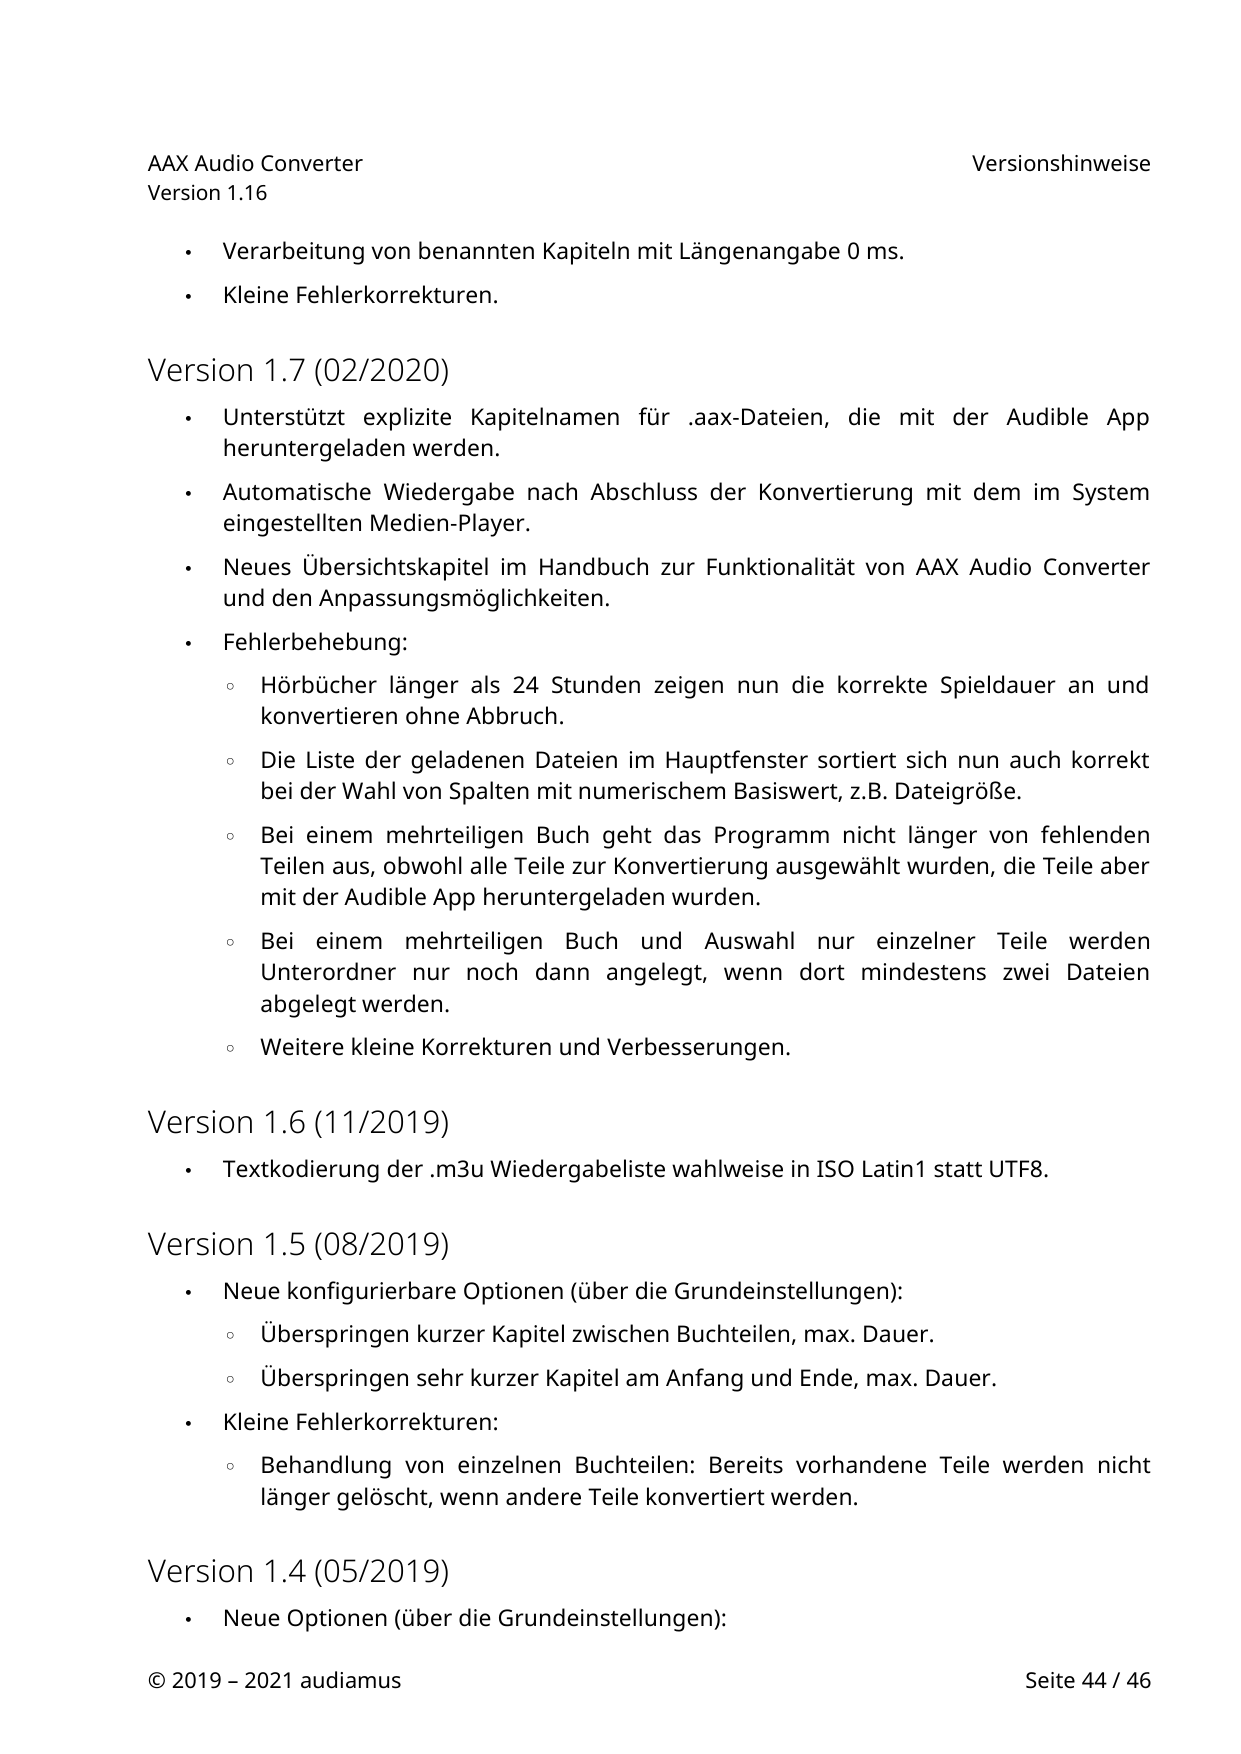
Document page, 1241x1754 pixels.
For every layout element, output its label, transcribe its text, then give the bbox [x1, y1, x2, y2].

list Neue konfigurierbare Optionen (über die Grundeinstellungen): [185, 1275, 1152, 1306]
list Neues Übersichtskapitel im Handbuch zur Funktionalität von AAX Audio Converter und den Anpassungsmöglichkeiten. [185, 551, 1152, 613]
list Automatische Wiedergabe nach Abschluss der Konvertierung mit dem im System eingestellten Medien-Player. [185, 476, 1152, 538]
list Neue Optionen (über die Grundeinstellungen): [185, 1602, 1152, 1633]
list Hörbücher länger als 24 Stunden zeigen nun die korrekte Spieldauer an und konvertieren ohne Abbruch. [223, 669, 1152, 732]
list Überspringen kurzer Kapitel zwischen Buchteilen, max. Dauer. [223, 1318, 1152, 1349]
list Unterstützt explizite Kapitelnamen für .aax-Dateien, die mit der Audible App heruntergeladen werden. [185, 401, 1152, 463]
list Verarbeitung von benannten Kapiteln mit Längenangabe 0 ms. [185, 235, 1152, 267]
subtitle Version 1.5 (08/2019) [148, 1221, 1152, 1264]
list Behandlung von einzelnen Buchteilen: Bereits vorhandene Teile werden nicht länger gelöscht, wenn andere Teile konvertiert werden. [223, 1449, 1152, 1512]
list Überspringen sehr kurzer Kapitel am Anfang und Ende, max. Dauer. [223, 1362, 1152, 1393]
subtitle Version 1.6 (11/2019) [148, 1099, 1152, 1142]
list Bei einem mehrteiligen Buch geht das Programm nicht länger von fehlenden Teilen aus, obwohl alle Teile zur Konvertierung ausgewählt wurden, die Teile aber mit der Audible App heruntergeladen wurden. [223, 819, 1152, 913]
list Fehlerbehebung: [185, 625, 1152, 657]
list Kleine Fehlerkorrekturen. [185, 279, 1152, 310]
list Kleine Fehlerkorrekturen: [185, 1406, 1152, 1437]
subtitle Version 1.7 (02/2020) [148, 347, 1152, 390]
list Die Liste der geladenen Dateien im Hauptfenster sortiert sich nun auch korrekt bei der Wahl von Spalten mit numerischem Basiswert, z.B. Dateigröße. [223, 744, 1152, 806]
list Bei einem mehrteiligen Buch und Auswahl nur einzelner Teile werden Unterordner nur noch dann angelegt, wenn dort mindestens zwei Dateien abgelegt werden. [223, 925, 1152, 1019]
list Weitere kleine Korrekturen und Verbesserungen. [223, 1031, 1152, 1062]
list Textkodierung der .m3u Wiedergabeliste wahlweise in ISO Latin1 statt UTF8. [185, 1153, 1152, 1184]
subtitle Version 1.4 (05/2019) [148, 1549, 1152, 1592]
